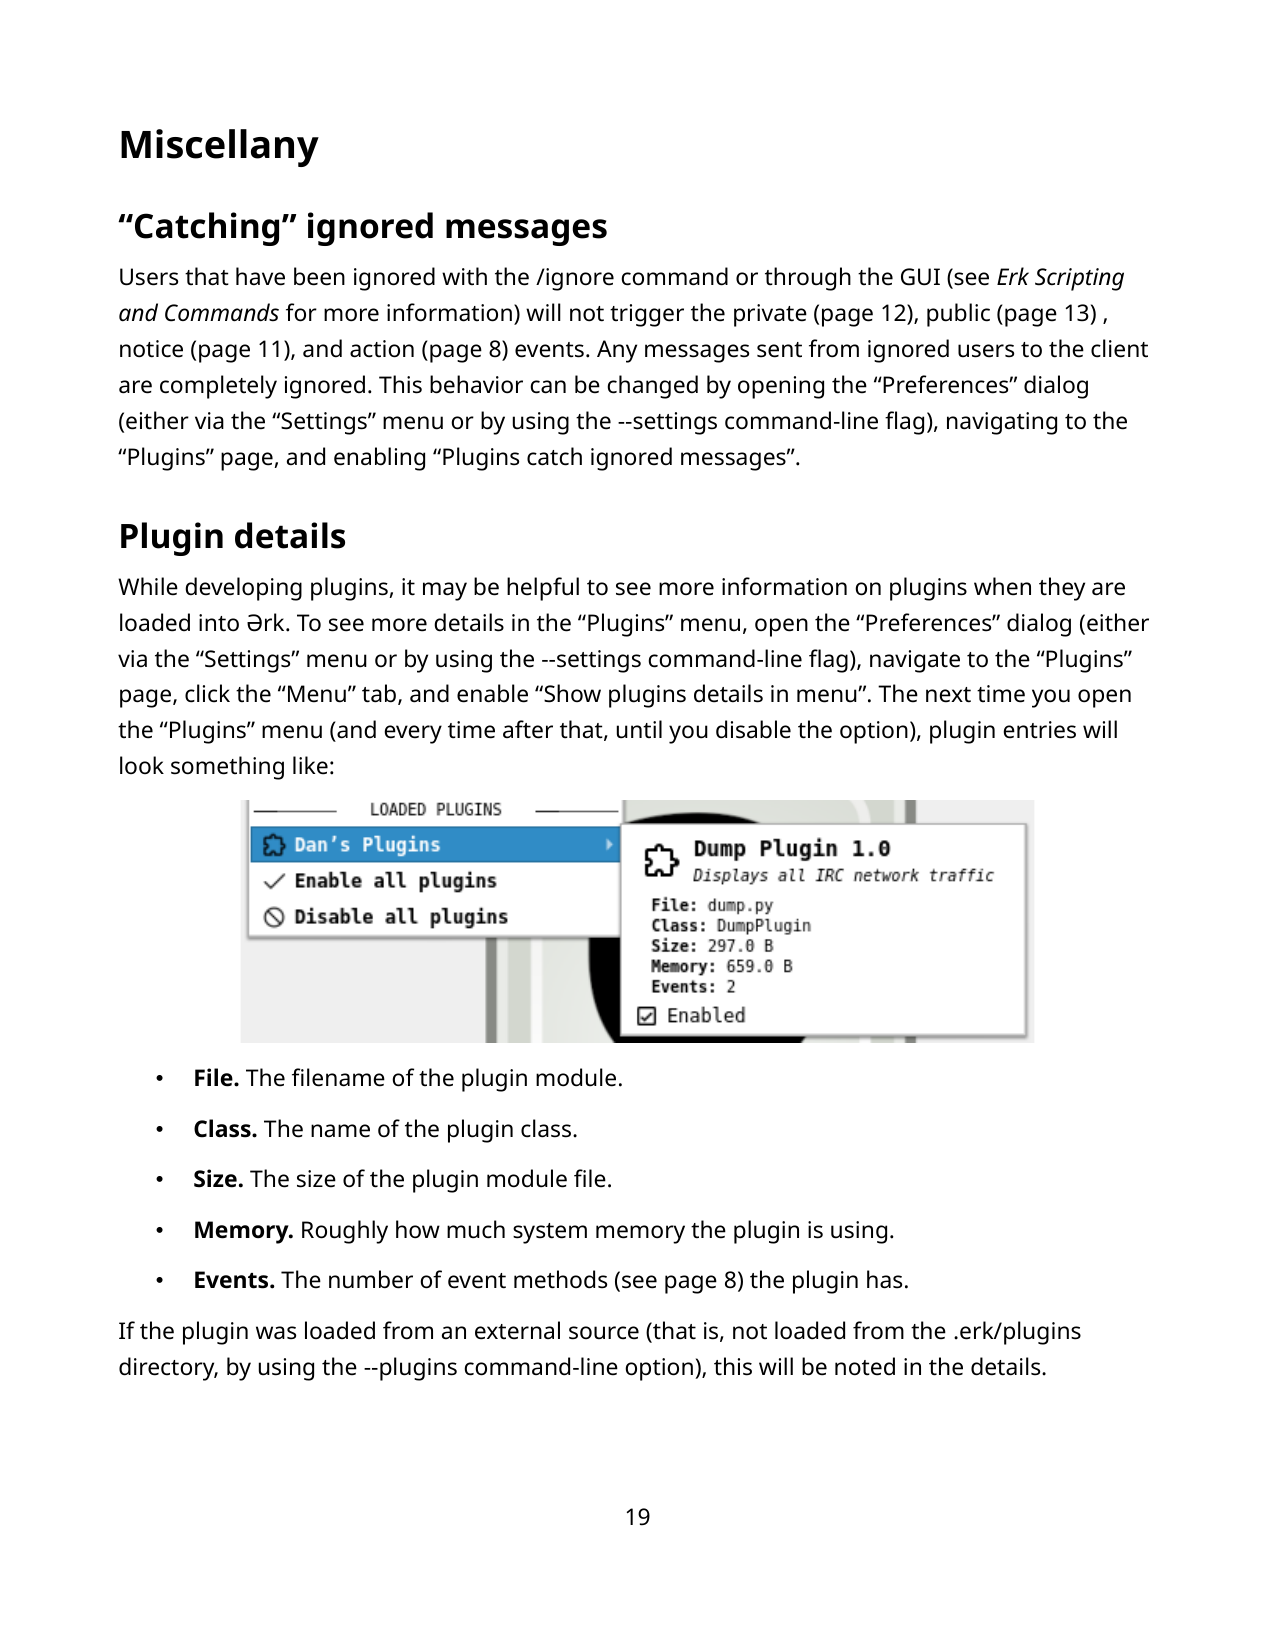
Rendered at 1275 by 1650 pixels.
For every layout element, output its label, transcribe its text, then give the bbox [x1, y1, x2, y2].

subtitle Plugin details [118, 512, 1157, 558]
text While developing plugins, it may be helpful to see more information on plugins when they are loaded into Ərk. To see more details in the “Plugins” menu, open the “Preferences” dialog (either via the “Settings” menu or by using the --settings command-line flag), navigate to the “Plugins” page, click the “Menu” tab, and enable “Show plugins details in menu”. The next time you open the “Plugins” menu (and every time after that, until you disable the option), plugin entries will look something like: [118, 571, 1157, 782]
text If the plugin was loaded from an external source (that is, not loaded from the .erk/plugins directory, by using the --plugins command-line option), this will be noted in the details. [118, 1315, 1157, 1382]
subtitle “Catching” ignored messages [118, 203, 1157, 249]
picture [240, 800, 1035, 1043]
text Users that have been ignored with the /ignore command or through the GUI (see Erk Scripting and Commands for more information) will not trigger the private (page 11), public (page 11) , notice (page 10), and action (page 7) events. Any messages sent from ignored users to the client are completely ignored. This behavior can be changed by opening the “Preferences” dialog (either via the “Settings” menu or by using the --settings command-line flag), navigating to the “Plugins” page, and enabling “Plugins catch ignored messages”. [118, 261, 1157, 472]
list Events. The number of event methods (see page 7) the plugin has. [156, 1264, 1157, 1296]
subtitle Miscellany [118, 118, 1157, 170]
list Memory. Roughly how much system memory the plugin is using. [156, 1214, 1157, 1245]
list File. The filename of the plugin module. [156, 1062, 1157, 1093]
list Size. The size of the plugin module file. [156, 1163, 1157, 1194]
list Class. The name of the plugin class. [156, 1113, 1157, 1144]
